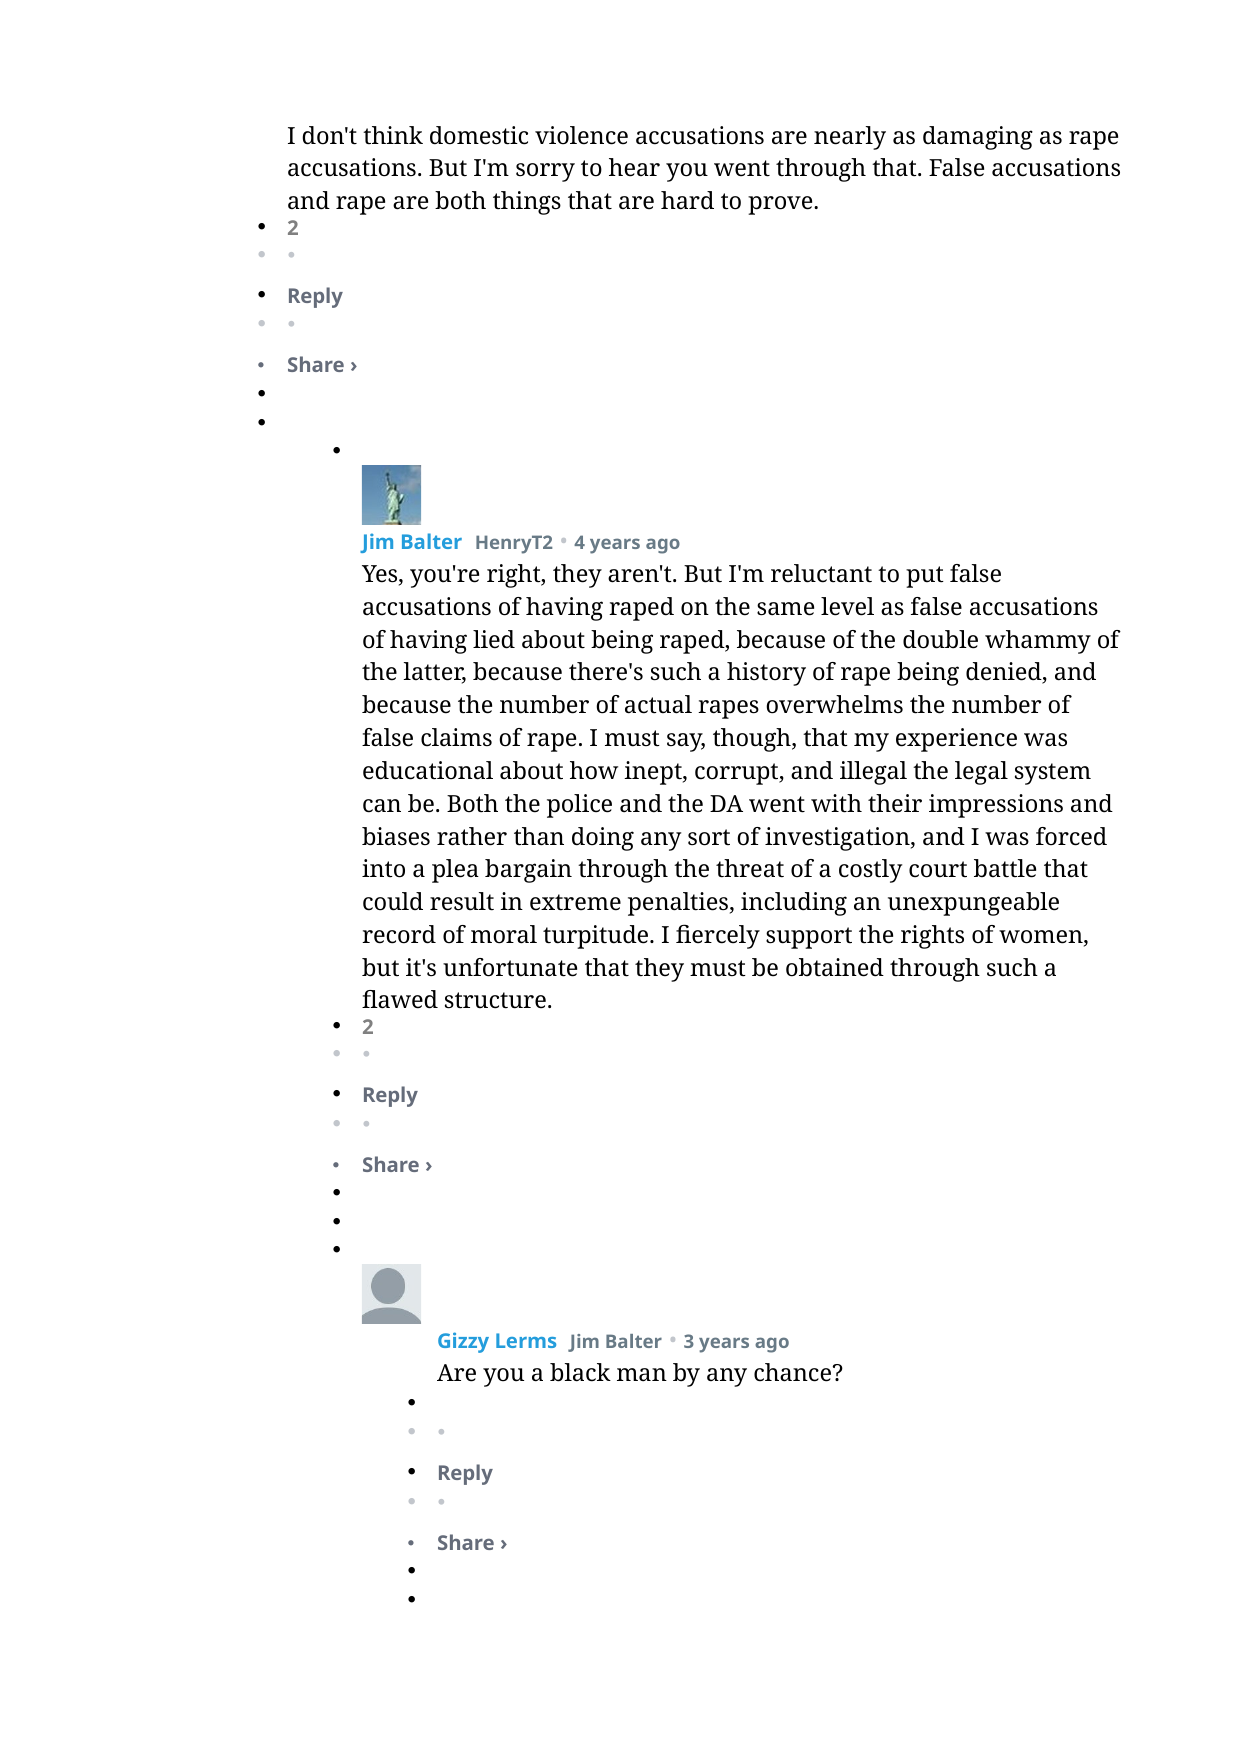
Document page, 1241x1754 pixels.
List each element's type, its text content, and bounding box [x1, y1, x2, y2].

list • [287, 309, 1111, 338]
picture [361, 1264, 422, 1324]
list 2 [287, 217, 1111, 240]
list I don't think domestic violence accusations are nearly as damaging as rape accusations. But I'm sorry to hear you went through that. False accusations and rape are both things that are hard to prove. [287, 118, 1122, 217]
list Jim Balter HenryT2 • 4 years ago [362, 524, 1122, 556]
list • [437, 1487, 1111, 1515]
list • [287, 240, 1111, 269]
list Share › [287, 351, 1122, 379]
list 2 [362, 1016, 1111, 1039]
list Yes, you're right, they aren't. But I'm reluctant to put false accusations of having raped on the same level as false accusations of having lied about being raped, because of the double whammy of the latter, because there's such a history of rape being denied, and because the number of actual rapes overwhelms the number of false claims of rape. I must say, though, that my experience was educational about how inept, corrupt, and illegal the legal system can be. Both the police and the DA went with their impressions and biases rather than doing any sort of investigation, and I was forced into a plea bargain through the threat of a costly court battle that could result in extreme penalties, including an unexpungeable record of moral turpitude. I fiercely support the rights of women, but it's unfortunate that they must be obtained through such a flawed structure. [362, 556, 1122, 1016]
list Share › [437, 1528, 1122, 1556]
list Share › [362, 1150, 1122, 1178]
list Reply [437, 1459, 1111, 1487]
list Gizzy Lerms Jim Balter • 3 years ago [437, 1324, 1122, 1356]
list Are you a black man by any chance? [437, 1356, 1122, 1388]
list • [362, 1109, 1111, 1137]
picture [361, 465, 422, 525]
list • [437, 1417, 1111, 1446]
list Reply [362, 1081, 1111, 1109]
list • [362, 1039, 1111, 1068]
list Reply [287, 282, 1111, 309]
